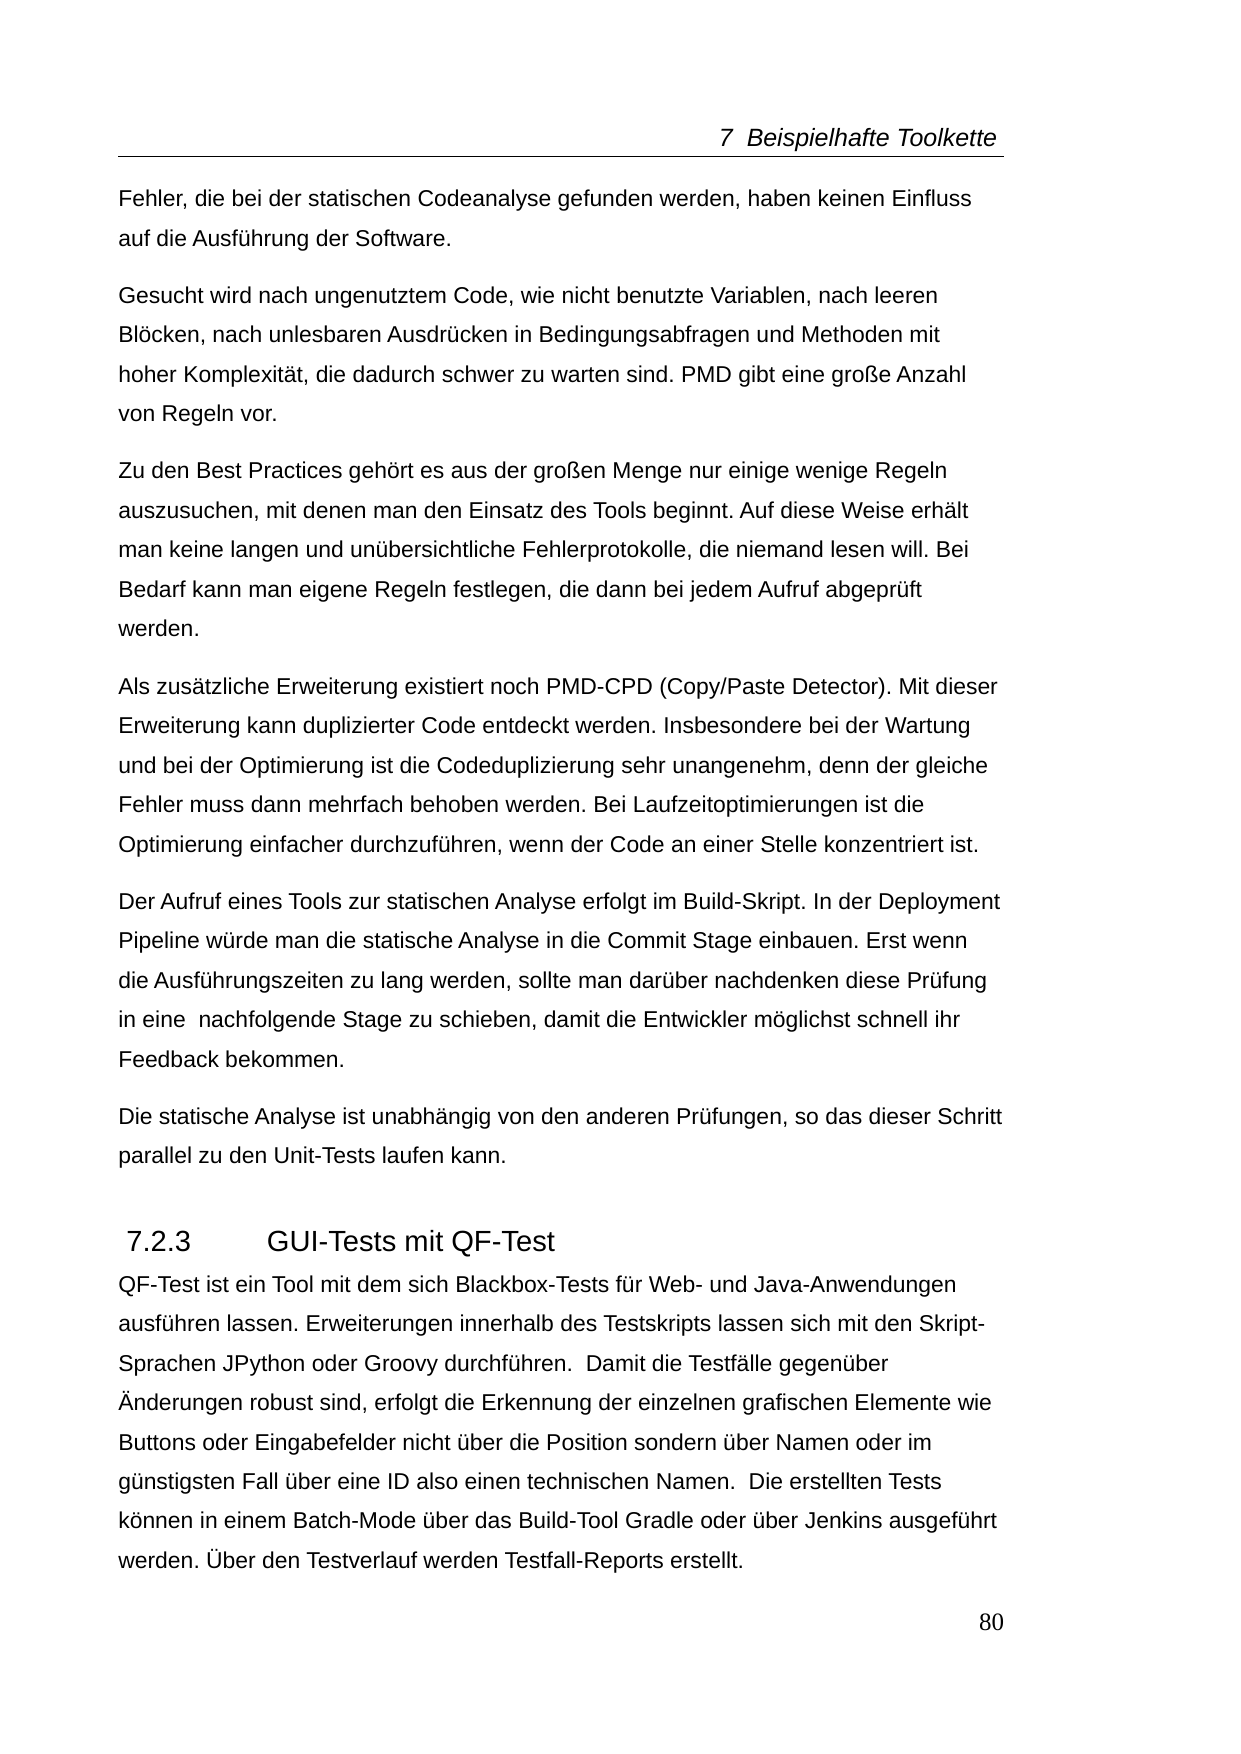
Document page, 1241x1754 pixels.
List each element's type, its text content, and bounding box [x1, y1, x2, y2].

text QF-Test ist ein Tool mit dem sich Blackbox-Tests für Web- und Java-Anwendungen ausführen lassen. Erweiterungen innerhalb des Testskripts lassen sich mit den Skript-Sprachen JPython oder Groovy durchführen. Damit die Testfälle gegenüber Änderungen robust sind, erfolgt die Erkennung der einzelnen grafischen Elemente wie Buttons oder Eingabefelder nicht über die Position sondern über Namen oder im günstigsten Fall über eine ID also einen technischen Namen. Die erstellten Tests können in einem Batch-Mode über das Build-Tool Gradle oder über Jenkins ausgeführt werden. Über den Testverlauf werden Testfall-Reports erstellt. [118, 1271, 1004, 1573]
text Die statische Analyse ist unabhängig von den anderen Prüfungen, so das dieser Schritt parallel zu den Unit-Tests laufen kann. [118, 1103, 1004, 1169]
subtitle GUI-Tests mit QF-Test [118, 1224, 1004, 1258]
text Gesucht wird nach ungenutztem Code, wie nicht benutzte Variablen, nach leeren Blöcken, nach unlesbaren Ausdrücken in Bedingungsabfragen und Methoden mit hoher Komplexität, die dadurch schwer zu warten sind. PMD gibt eine große Anzahl von Regeln vor. [118, 282, 1004, 427]
text Zu den Best Practices gehört es aus der großen Menge nur einige wenige Regeln auszusuchen, mit denen man den Einsatz des Tools beginnt. Auf diese Weise erhält man keine langen und unübersichtliche Fehlerprotokolle, die niemand lesen will. Bei Bedarf kann man eigene Regeln festlegen, die dann bei jedem Aufruf abgeprüft werden. [118, 457, 1004, 642]
text Der Aufruf eines Tools zur statischen Analyse erfolgt im Build-Skript. In der Deployment Pipeline würde man die statische Analyse in die Commit Stage einbauen. Erst wenn die Ausführungszeiten zu lang werden, sollte man darüber nachdenken diese Prüfung in eine nachfolgende Stage zu schieben, damit die Entwickler möglichst schnell ihr Feedback bekommen. [118, 888, 1004, 1072]
text Fehler, die bei der statischen Codeanalyse gefunden werden, haben keinen Einfluss auf die Ausführung der Software. [118, 185, 1004, 251]
text Als zusätzliche Erweiterung existiert noch PMD-CPD (Copy/Paste Detector). Mit dieser Erweiterung kann duplizierter Code entdeckt werden. Insbesondere bei der Wartung und bei der Optimierung ist die Codeduplizierung sehr unangenehm, denn der gleiche Fehler muss dann mehrfach behoben werden. Bei Laufzeitoptimierungen ist die Optimierung einfacher durchzuführen, wenn der Code an einer Stelle konzentriert ist. [118, 673, 1004, 857]
